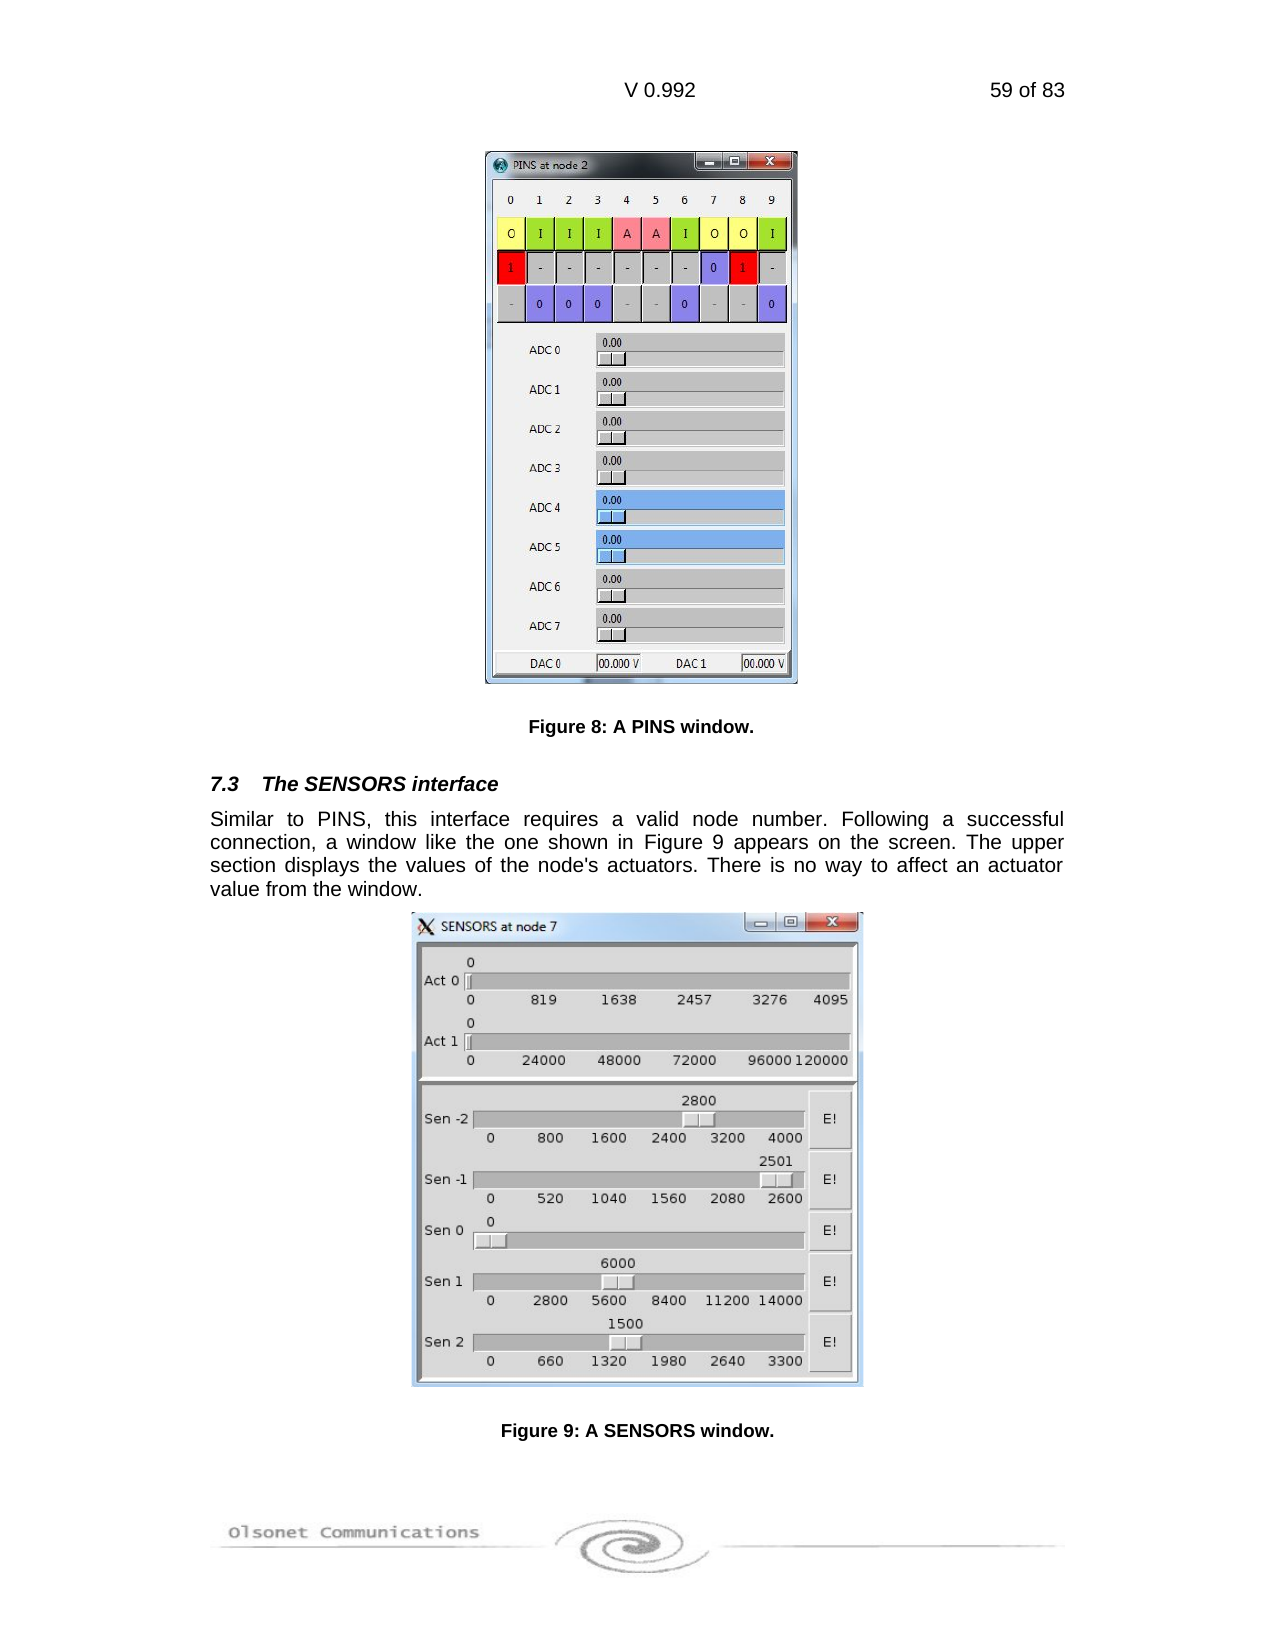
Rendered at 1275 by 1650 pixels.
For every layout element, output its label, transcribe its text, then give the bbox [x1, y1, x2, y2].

subtitle The SENSORS interface [210, 772, 1065, 796]
text Figure 8: A PINS window. [485, 717, 797, 737]
picture [210, 1504, 1065, 1596]
text Figure 9: A SENSORS window. [387, 1420, 888, 1441]
text Similar to PINS, this interface requires a valid node number. Following a successful connection, a window like the one shown in Figure 9 appears on the screen. The upper section displays the values of the node's actuators. There is no way to affect an actuator value from the window. [210, 807, 1065, 900]
picture [411, 912, 864, 1387]
picture [485, 151, 798, 684]
